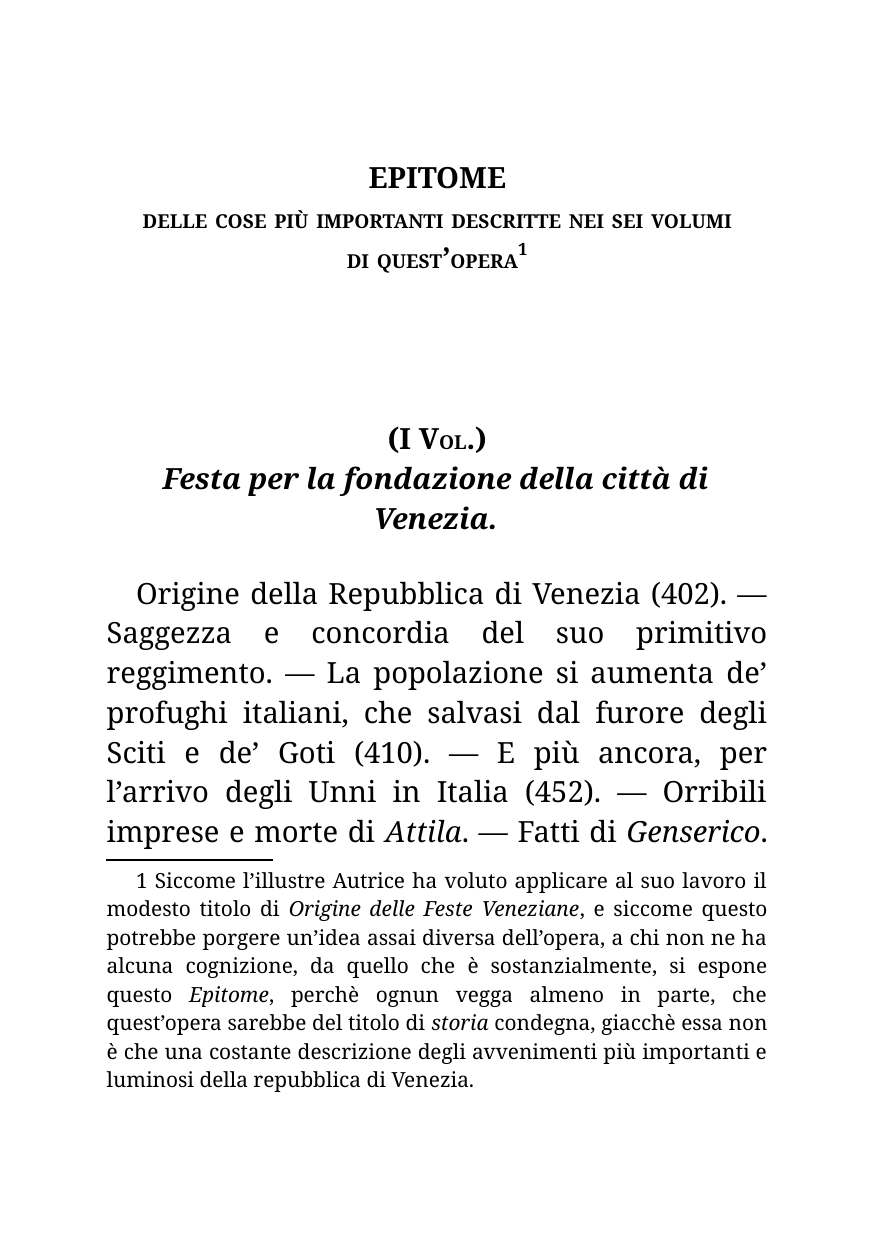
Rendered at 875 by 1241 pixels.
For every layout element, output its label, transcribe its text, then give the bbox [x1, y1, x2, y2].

subtitle EPITOME delle cose più importanti descritte nei sei volumi di quest’opera [106, 158, 768, 277]
text Origine della Repubblica di Venezia (402). — Saggezza e concordia del suo primitivo reggimento. — La popolazione si aumenta de’ profughi italiani, che salvasi dal furore degli Sciti e de’ Goti (410). — E più ancora, per l’arrivo degli Unni in Italia (452). — Orribili imprese e morte di Attila. — Fatti di Genserico. [106, 573, 768, 851]
list (I Vol.) Festa per la fondazione della città di Venezia. [106, 419, 768, 538]
list Siccome l’illustre Autrice ha voluto applicare al suo lavoro il modesto titolo di Origine delle Feste Veneziane, e siccome questo potrebbe porgere un’idea assai diversa dell’opera, a chi non ne ha alcuna cognizione, da quello che è sostanzialmente, si espone questo Epitome, perchè ognun vegga almeno in parte, che quest’opera sarebbe del titolo di storia condegna, giacchè essa non è che una costante descrizione degli avvenimenti più importanti e luminosi della repubblica di Venezia. [106, 866, 768, 1094]
